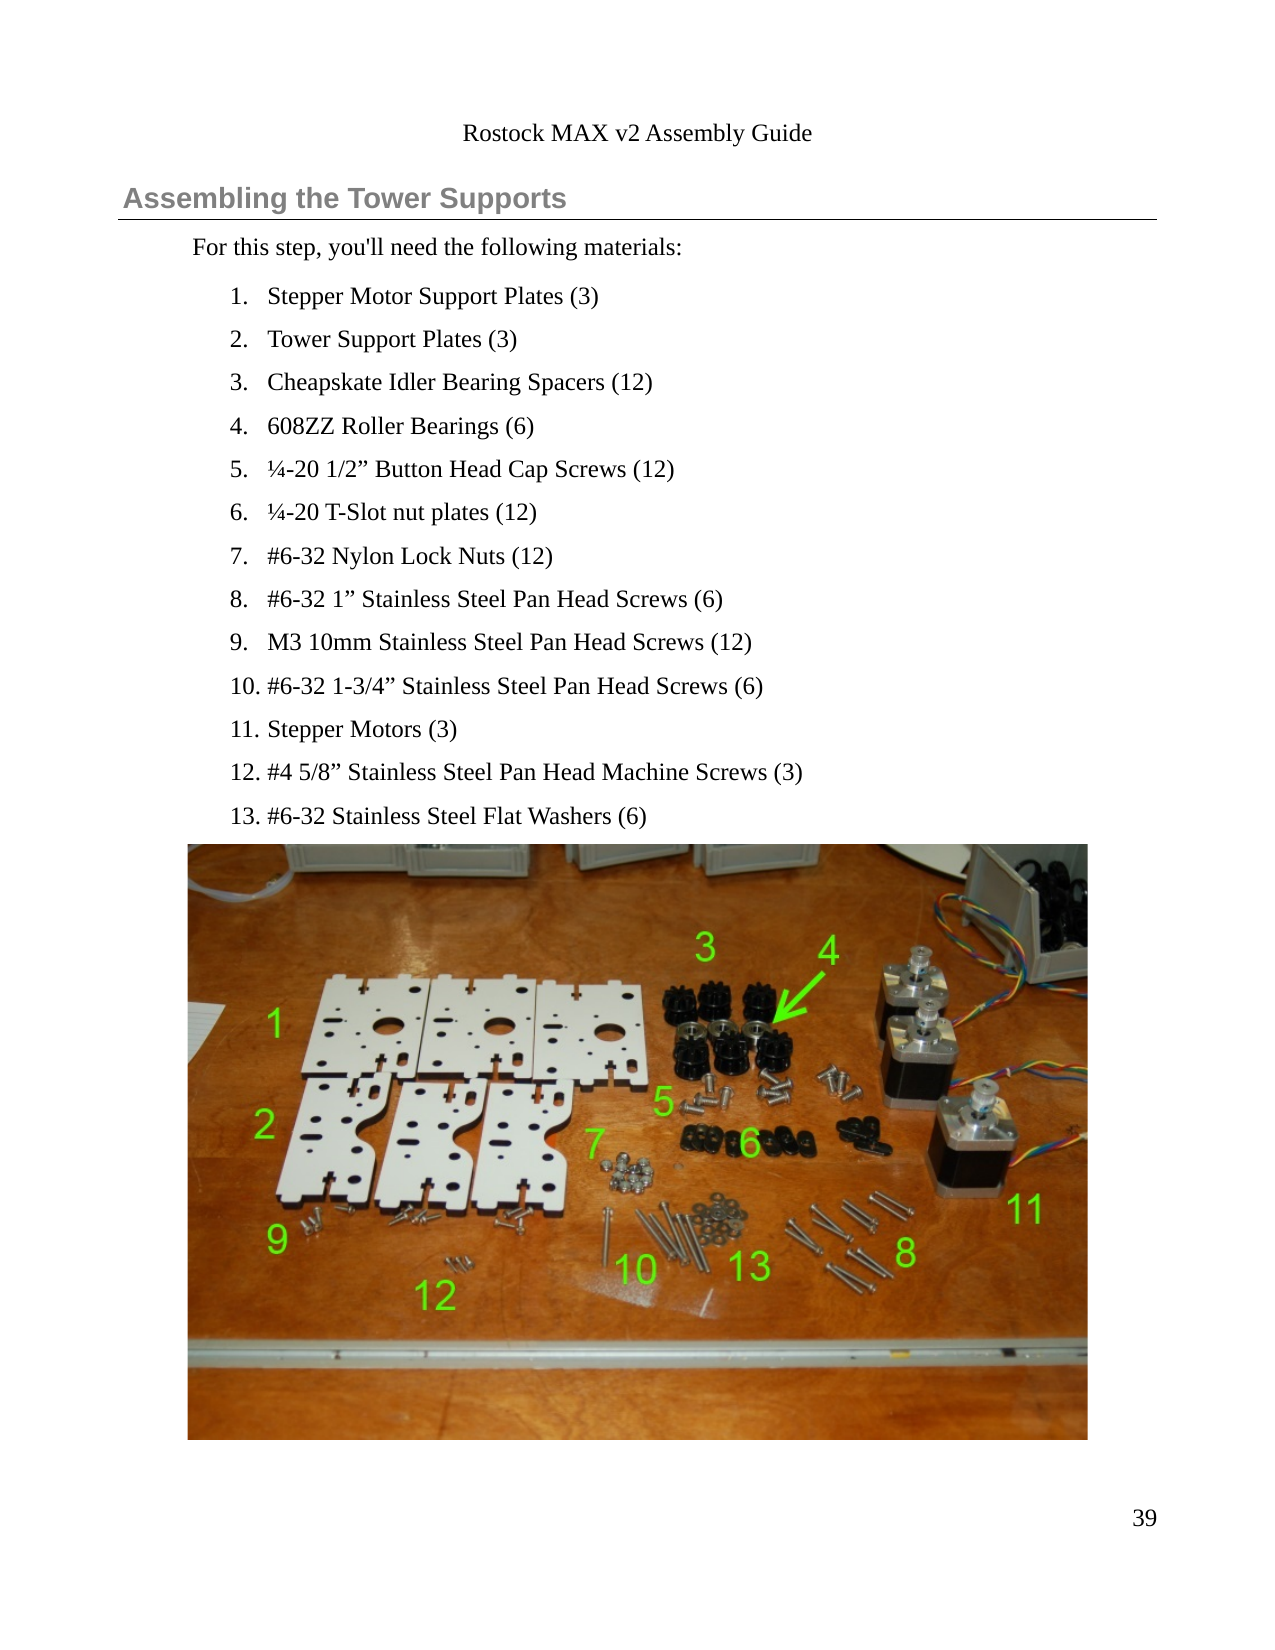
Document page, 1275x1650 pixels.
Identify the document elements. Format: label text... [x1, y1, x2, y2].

picture [187, 844, 1088, 1440]
text For this step, you'll need the following materials: [118, 232, 1157, 261]
list 608ZZ Roller Bearings (6) [229, 411, 1157, 439]
list #6-32 Nylon Lock Nuts (12) [229, 541, 1157, 569]
list Stepper Motors (3) [229, 714, 1157, 743]
list M3 10mm Stainless Steel Pan Head Screws (12) [229, 627, 1157, 656]
list #4 5/8” Stainless Steel Pan Head Machine Screws (3) [229, 757, 1157, 786]
list #6-32 Stainless Steel Flat Washers (6) [229, 801, 1157, 829]
list Cheapskate Idler Bearing Spacers (12) [229, 367, 1157, 396]
list Tower Support Plates (3) [229, 324, 1157, 353]
list ¼-20 1/2” Button Head Cap Screws (12) [229, 454, 1157, 483]
list #6-32 1” Stainless Steel Pan Head Screws (6) [229, 584, 1157, 613]
list Stepper Motor Support Plates (3) [229, 281, 1157, 309]
list ¼-20 T-Slot nut plates (12) [229, 497, 1157, 526]
subtitle Assembling the Tower Supports [118, 177, 1157, 219]
list #6-32 1-3/4” Stainless Steel Pan Head Screws (6) [229, 671, 1157, 699]
